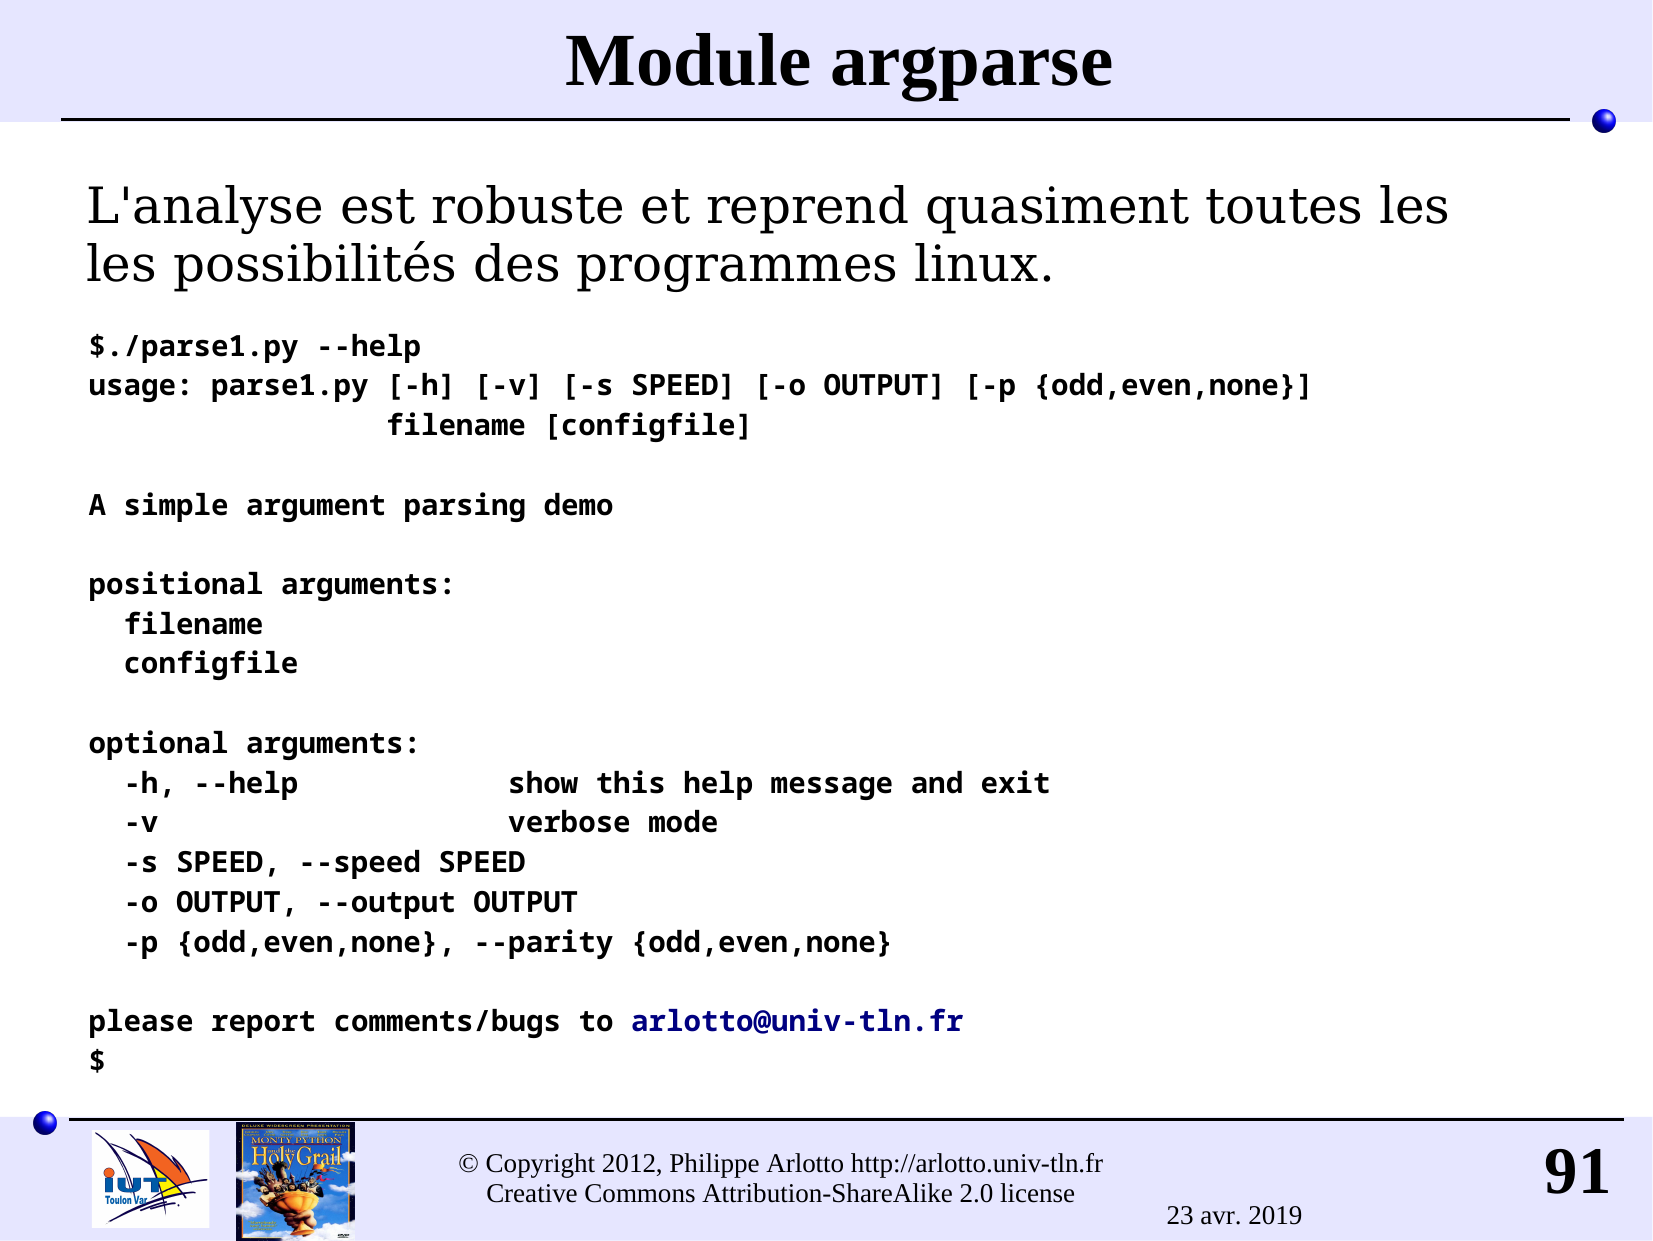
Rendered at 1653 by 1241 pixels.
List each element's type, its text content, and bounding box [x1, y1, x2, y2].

text_box $./parse1.py --help usage: parse1.py [-h] [-v] [-s SPEED] [-o OUTPUT] [-p {odd,even,none}] filename [configfile] A simple argument parsing demo positional arguments: filename configfile optional arguments: -h, --help show this help message and exit -v verbose mode -s SPEED, --speed SPEED -o OUTPUT, --output OUTPUT -p {odd,even,none}, --parity {odd,even,none} please report comments/bugs to arlotto@univ-tln.fr $ [88, 324, 1477, 1049]
title Module argparse [95, 14, 1585, 107]
text_box L'analyse est robuste et reprend quasiment toutes les les possibilités des programmes linux. [86, 177, 1452, 294]
picture [236, 1122, 355, 1241]
